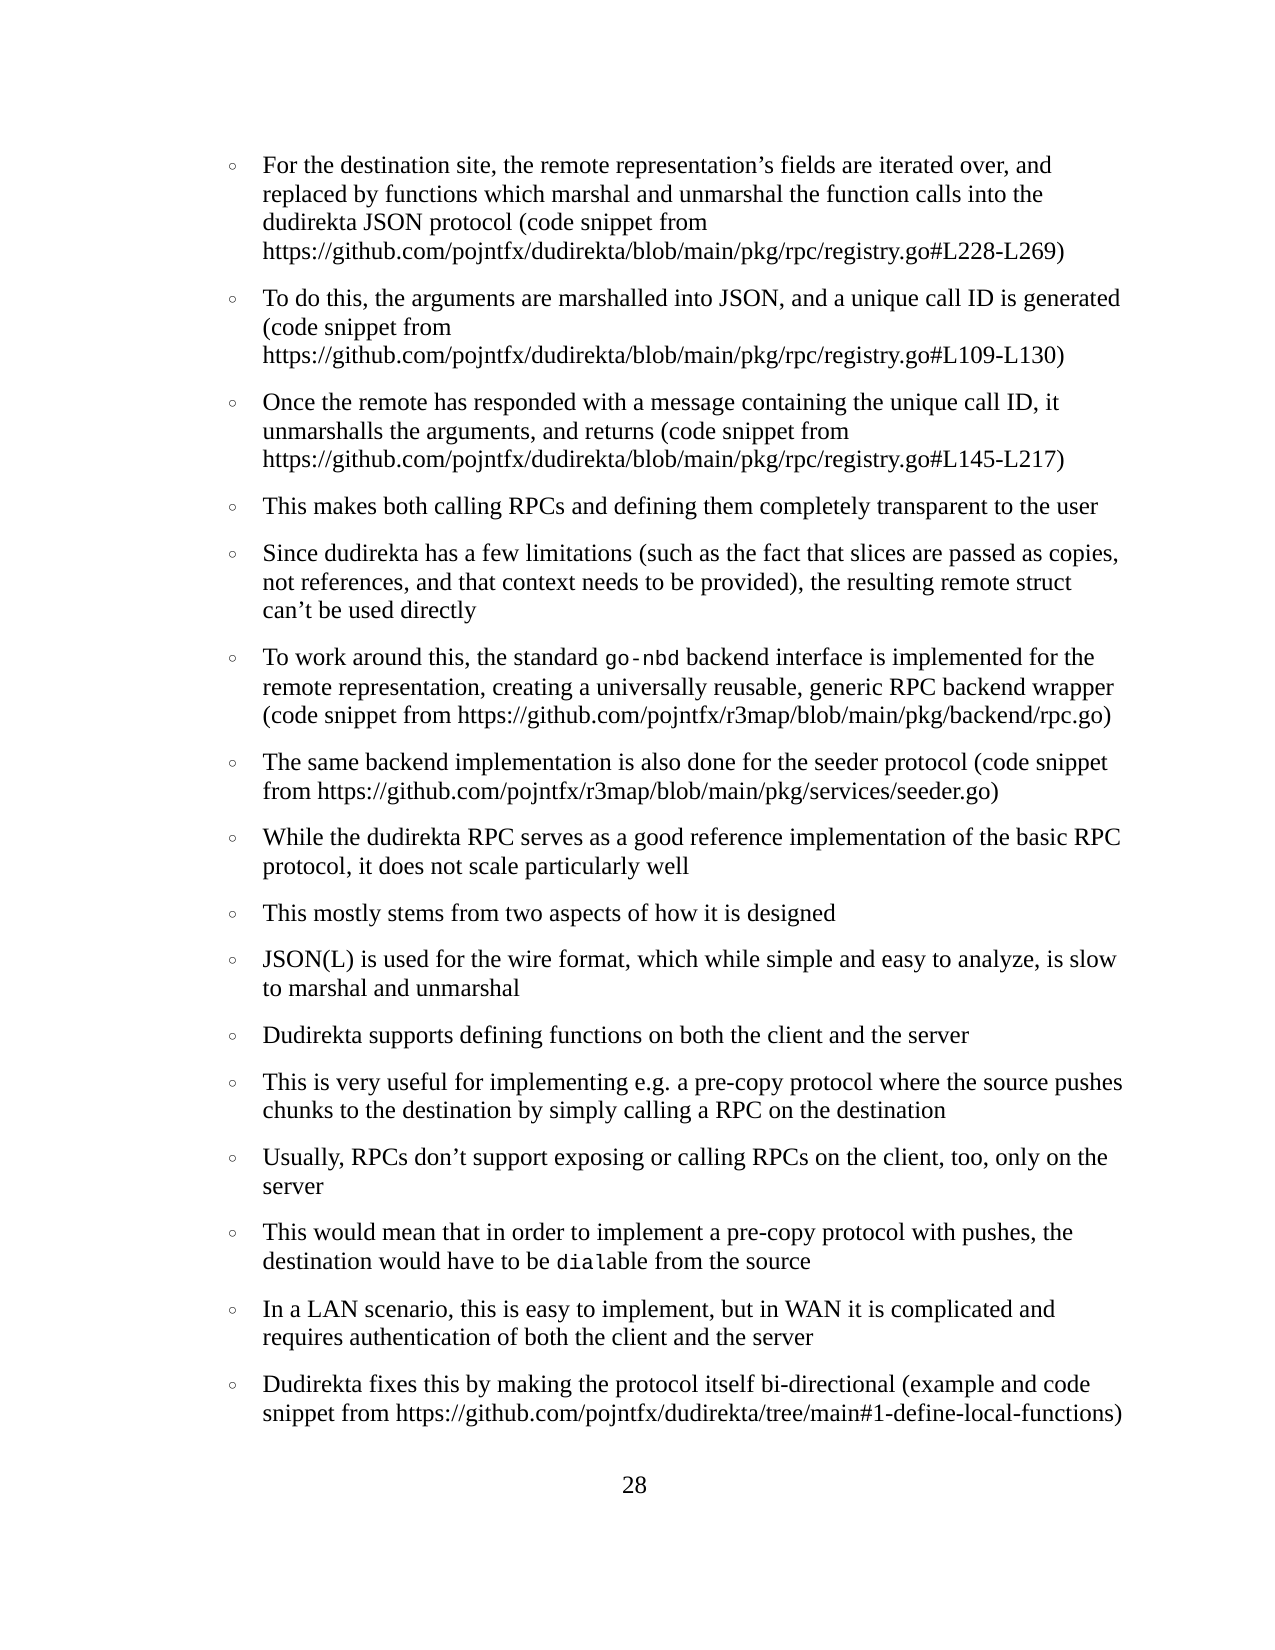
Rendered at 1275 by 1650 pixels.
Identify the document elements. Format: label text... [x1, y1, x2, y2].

list This is very useful for implementing e.g. a pre-copy protocol where the source pushes chunks to the destination by simply calling a RPC on the destination [225, 1067, 1125, 1124]
list Dudirekta fixes this by making the protocol itself bi-directional (example and code snippet from https://github.com/pojntfx/dudirekta/tree/main#1-define-local-functions) [225, 1369, 1125, 1427]
list In a LAN scenario, this is easy to implement, but in WAN it is complicated and requires authentication of both the client and the server [225, 1294, 1125, 1351]
list This makes both calling RPCs and defining them completely transparent to the user [225, 491, 1125, 520]
list To do this, the arguments are marshalled into JSON, and a unique call ID is generated (code snippet from https://github.com/pojntfx/dudirekta/blob/main/pkg/rpc/registry.go#L109-L130) [225, 283, 1125, 369]
list While the dudirekta RPC serves as a good reference implementation of the basic RPC protocol, it does not scale particularly well [225, 822, 1125, 880]
list Dudirekta supports defining functions on both the client and the server [225, 1020, 1125, 1049]
list For the destination site, the remote representation’s fields are iterated over, and replaced by functions which marshal and unmarshal the function calls into the dudirekta JSON protocol (code snippet from https://github.com/pojntfx/dudirekta/blob/main/pkg/rpc/registry.go#L228-L269) [225, 150, 1125, 265]
list Since dudirekta has a few limitations (such as the fact that slices are passed as copies, not references, and that context needs to be provided), the resulting remote struct can’t be used directly [225, 538, 1125, 624]
list JSON(L) is used for the wire format, which while simple and easy to analyze, is slow to marshal and unmarshal [225, 944, 1125, 1002]
list This mostly stems from two aspects of how it is designed [225, 898, 1125, 927]
list Once the remote has responded with a message containing the unique call ID, it unmarshalls the arguments, and returns (code snippet from https://github.com/pojntfx/dudirekta/blob/main/pkg/rpc/registry.go#L145-L217) [225, 387, 1125, 473]
list The same backend implementation is also done for the seeder protocol (code snippet from https://github.com/pojntfx/r3map/blob/main/pkg/services/seeder.go) [225, 747, 1125, 804]
list To work around this, the standard go-nbd backend interface is implemented for the remote representation, creating a universally reusable, generic RPC backend wrapper (code snippet from https://github.com/pojntfx/r3map/blob/main/pkg/backend/rpc.go) [225, 642, 1125, 729]
list Usually, RPCs don’t support exposing or calling RPCs on the client, too, only on the server [225, 1142, 1125, 1199]
list This would mean that in order to implement a pre-copy protocol with pushes, the destination would have to be dialable from the source [225, 1217, 1125, 1276]
